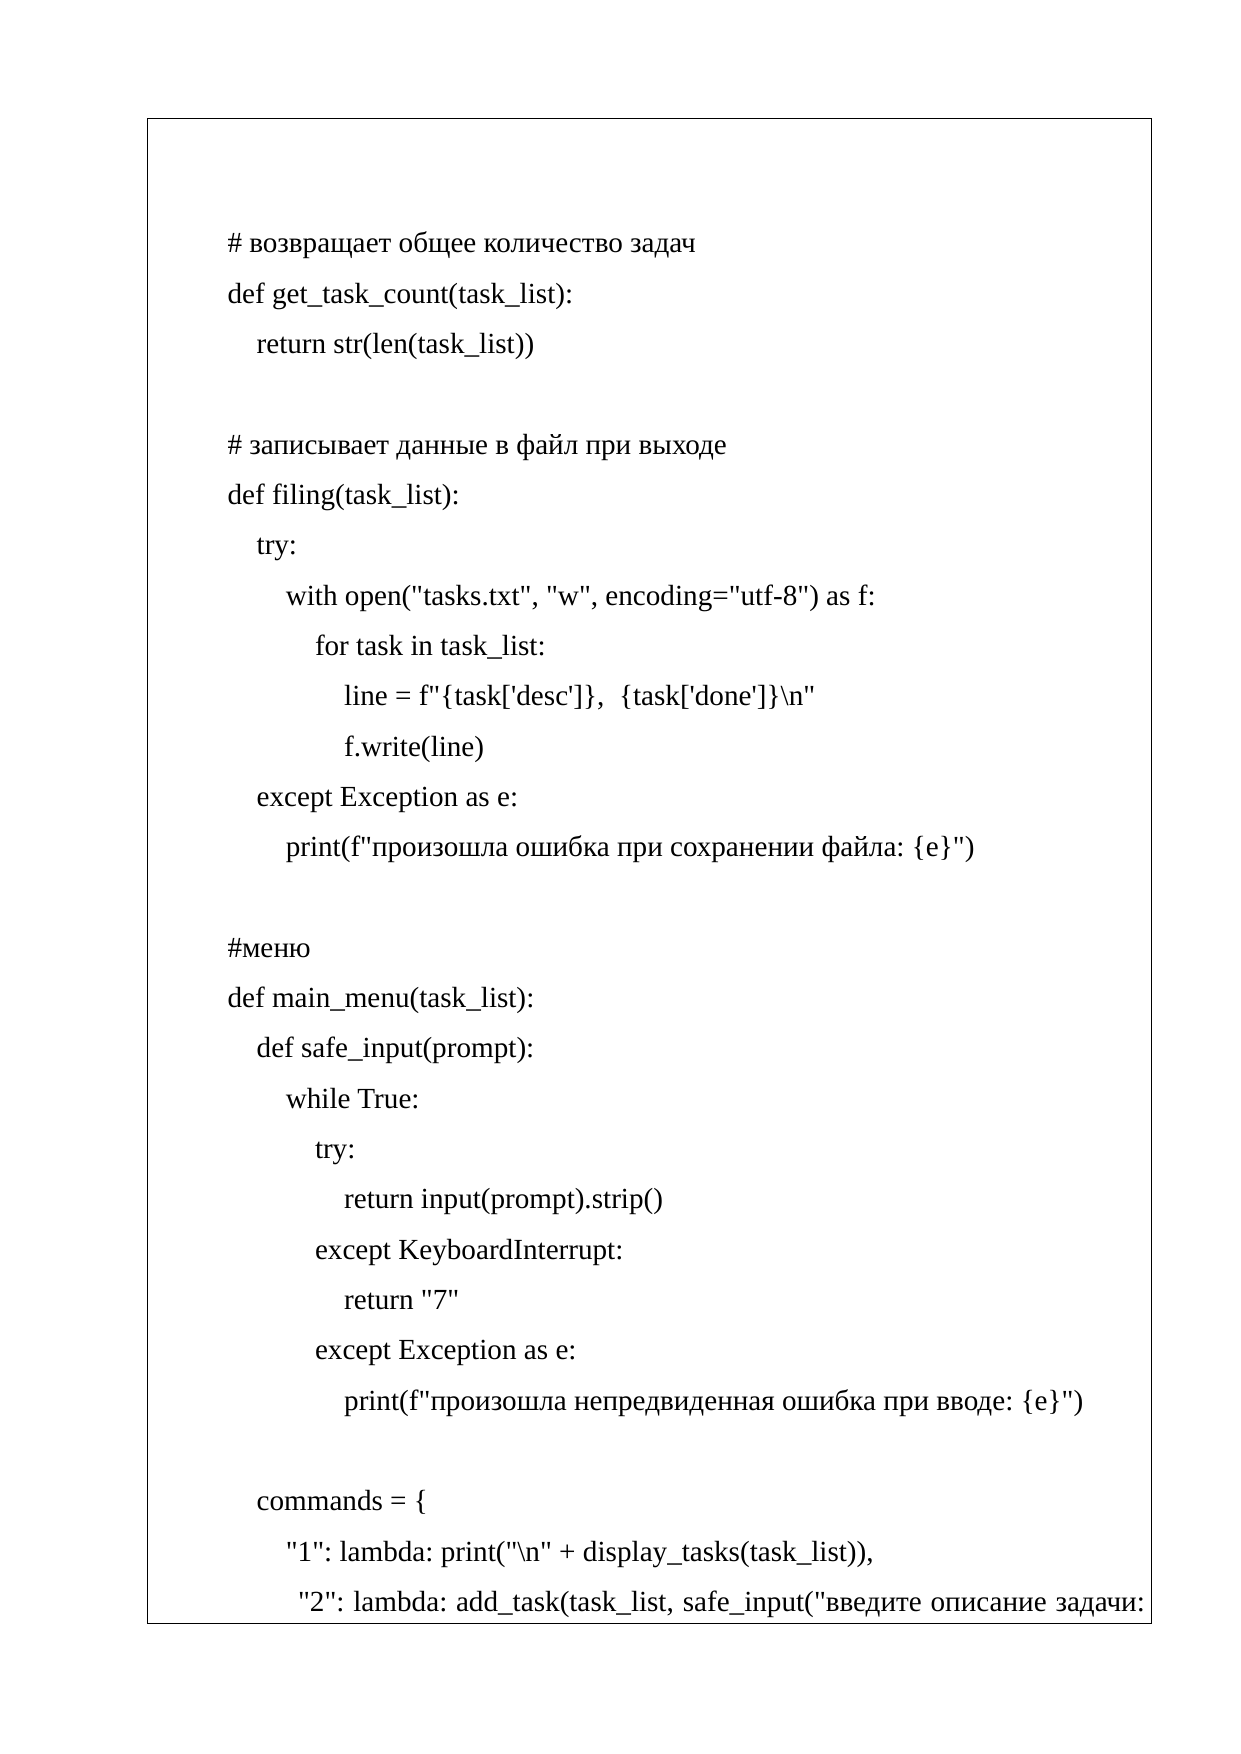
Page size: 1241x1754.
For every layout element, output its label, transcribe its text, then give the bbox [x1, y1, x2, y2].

table_header # возвращает общее количество задач def get_task_count(task_list): return str(len(task_list)) # записывает данные в файл при выходе def filing(task_list): try: with open("tasks.txt", "w", encoding="utf-8") as f: for task in task_list: line = f"{task['desc']}, {task['done']}\n" f.write(line) except Exception as e: print(f"произошла ошибка при сохранении файла: {e}") #меню def main_menu(task_list): def safe_input(prompt): while True: try: return input(prompt).strip() except KeyboardInterrupt: return "7" except Exception as e: print(f"произошла непредвиденная ошибка при вводе: {e}") commands = { "1": lambda: print("\n" + display_tasks(task_list)), "2": lambda: add_task(task_list, safe_input("введите описание задачи: [148, 119, 1151, 1623]
